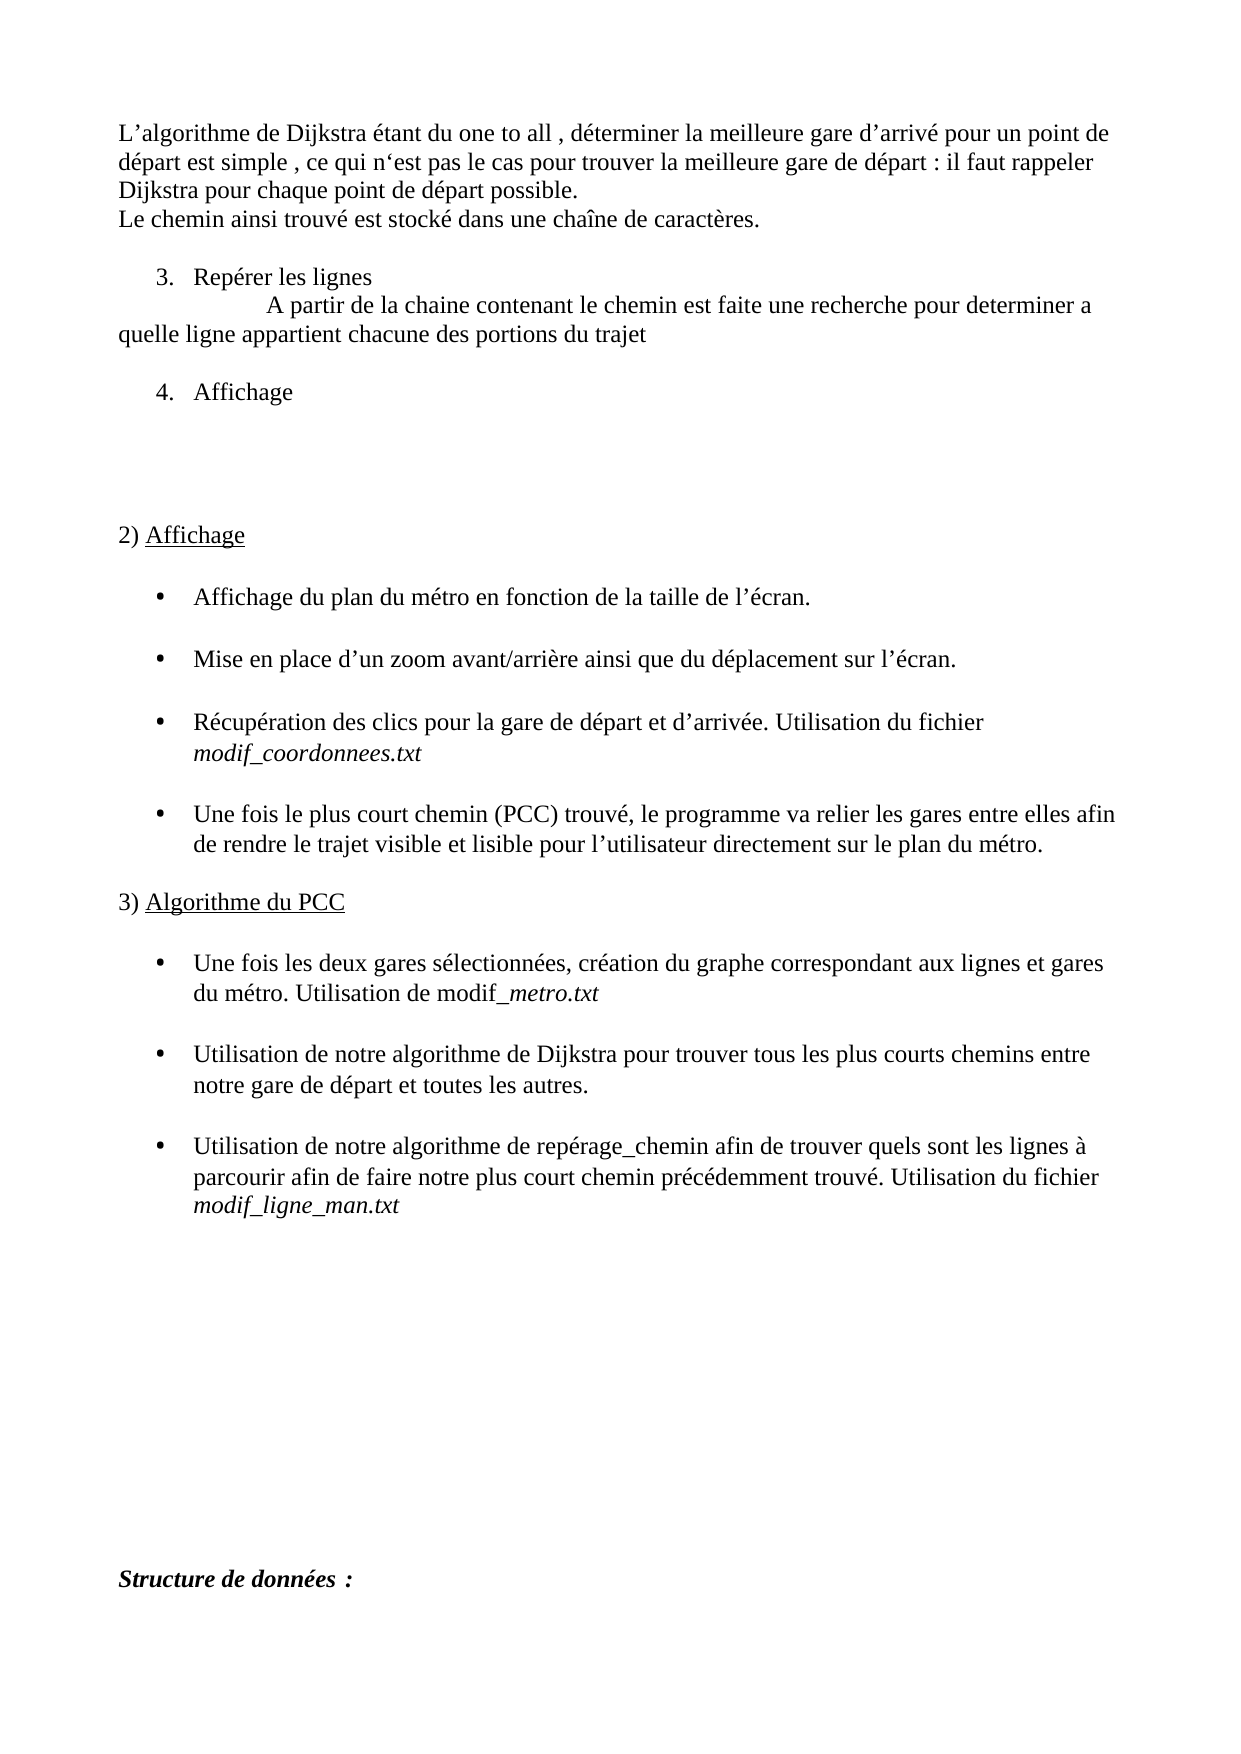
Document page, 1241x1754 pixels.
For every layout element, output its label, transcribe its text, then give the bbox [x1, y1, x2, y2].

text L’algorithme de Dijkstra étant du one to all , déterminer la meilleure gare d’arrivé pour un point de départ est simple , ce qui n‘est pas le cas pour trouver la meilleure gare de départ : il faut rappeler Dijkstra pour chaque point de départ possible. [118, 118, 1122, 204]
list Repérer les lignes [156, 262, 1122, 291]
list Récupération des clics pour la gare de départ et d’arrivée. Utilisation du fichier modif_coordonnees.txt [156, 704, 1122, 795]
list Affichage du plan du métro en fonction de la taille de l’écran. [156, 578, 1122, 641]
text 3) Algorithme du PCC [118, 887, 1122, 916]
text A partir de la chaine contenant le chemin est faite une recherche pour determiner a quelle ligne appartient chacune des portions du trajet [118, 291, 1122, 348]
list Affichage [156, 377, 1122, 406]
list Utilisation de notre algorithme de repérage_chemin afin de trouver quels sont les lignes à parcourir afin de faire notre plus court chemin précédemment trouvé. Utilisation du fichier modif_ligne_man.txt [156, 1127, 1122, 1219]
text Structure de données : [118, 1564, 1122, 1593]
list Mise en place d’un zoom avant/arrière ainsi que du déplacement sur l’écran. [156, 641, 1122, 704]
list Utilisation de notre algorithme de Dijkstra pour trouver tous les plus courts chemins entre notre gare de départ et toutes les autres. [156, 1036, 1122, 1127]
text 2) Affichage [118, 521, 1122, 549]
text Le chemin ainsi trouvé est stocké dans une chaîne de caractères. [118, 204, 1122, 233]
list Une fois les deux gares sélectionnées, création du graphe correspondant aux lignes et gares du métro. Utilisation de modif_metro.txt [156, 944, 1122, 1036]
list Une fois le plus court chemin (PCC) trouvé, le programme va relier les gares entre elles afin de rendre le trajet visible et lisible pour l’utilisateur directement sur le plan du métro. [156, 795, 1122, 858]
